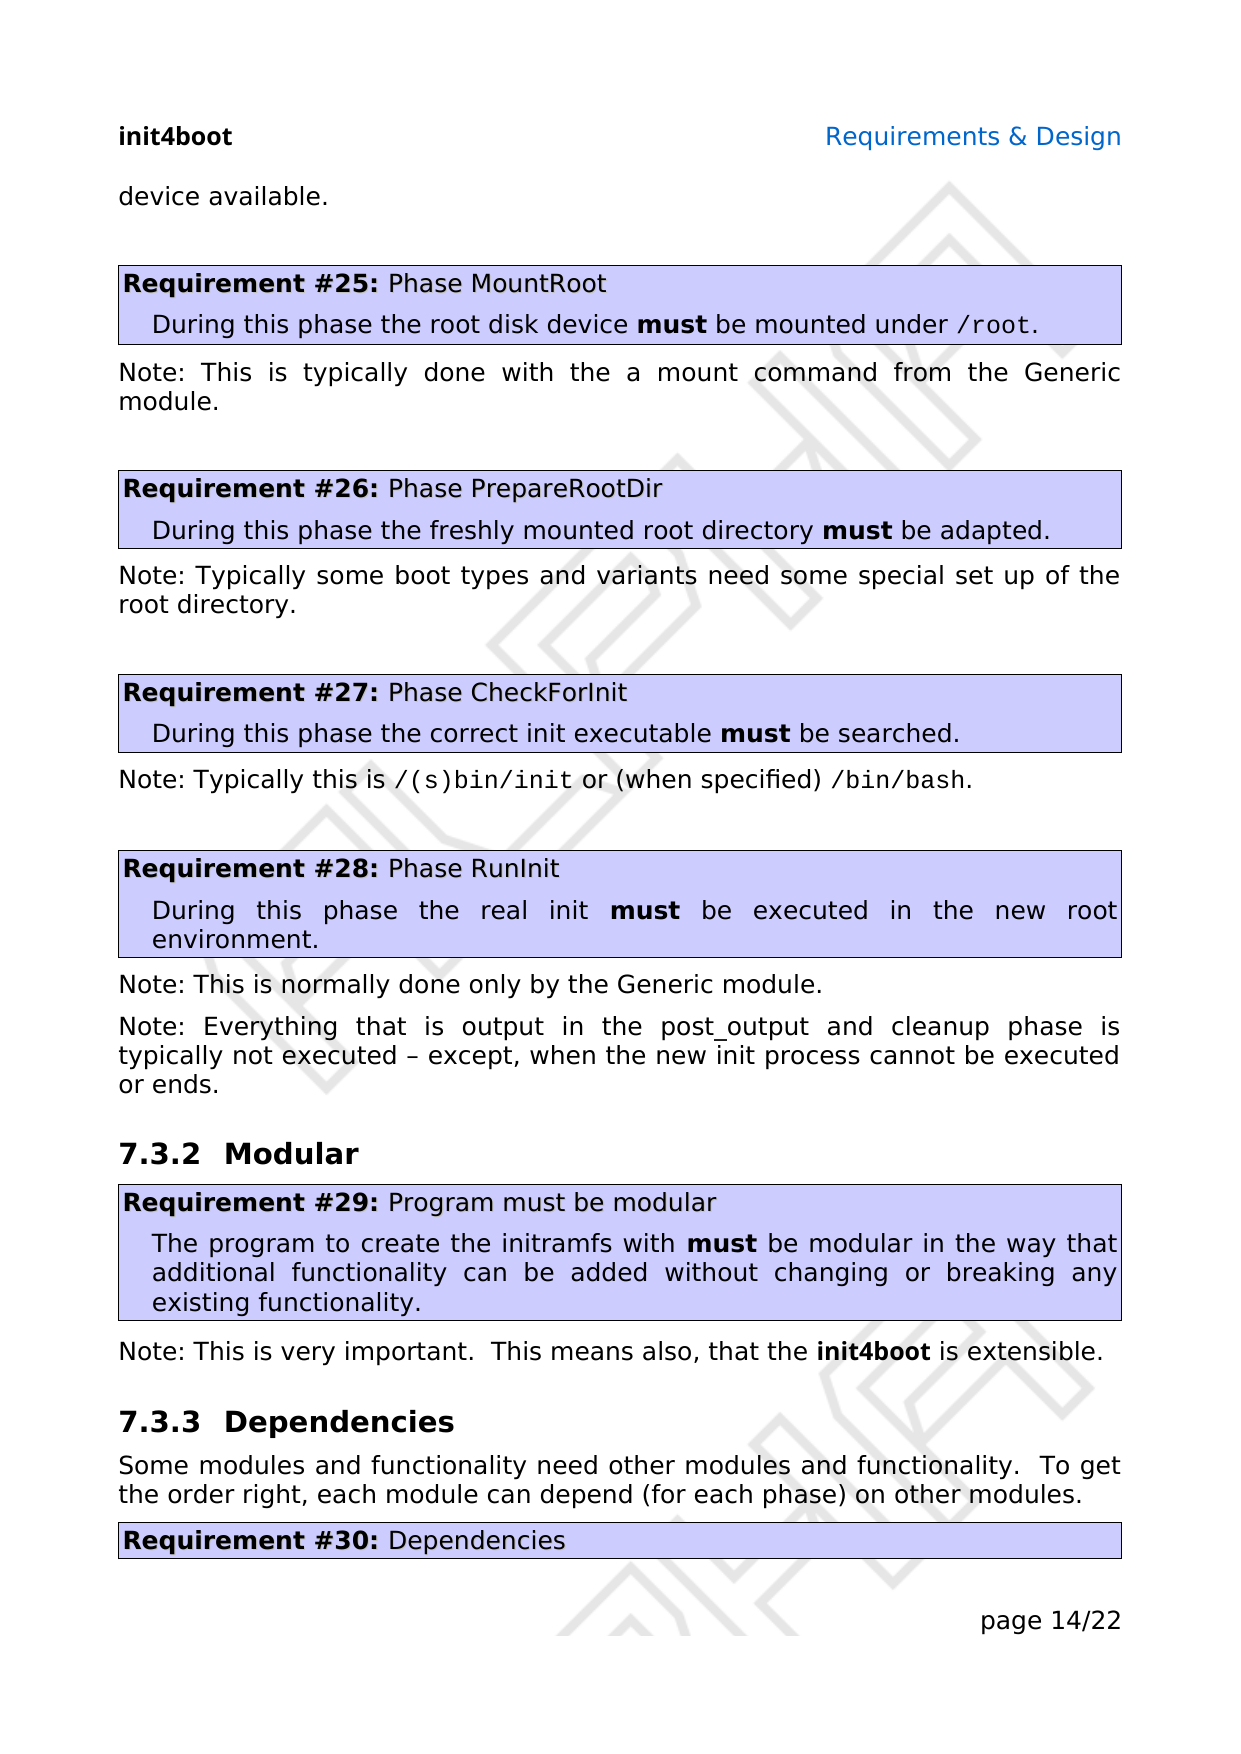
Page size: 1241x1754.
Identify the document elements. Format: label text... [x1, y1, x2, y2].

list During this phase the root disk device must be mounted under /root. [119, 307, 1121, 344]
text Note: This is typically done with the a mount command from the Generic module. [118, 358, 1122, 416]
picture [118, 1171, 1122, 1184]
picture [118, 620, 1122, 674]
picture [119, 883, 1121, 892]
picture [118, 796, 1122, 850]
picture [118, 549, 1122, 562]
list During this phase the freshly mounted root directory must be adapted. [119, 512, 1121, 548]
list During this phase the correct init executable must be searched. [119, 716, 1121, 752]
list Dependencies [119, 1523, 1121, 1558]
picture [118, 1100, 1122, 1137]
picture [118, 1510, 1122, 1522]
picture [118, 958, 1122, 971]
text device available. [118, 182, 1122, 211]
picture [118, 345, 1122, 358]
subtitle Modular [118, 1137, 1122, 1171]
list Phase RunInit [119, 851, 1121, 883]
list During this phase the real init must be executed in the new root environment. [119, 892, 1121, 957]
list Phase CheckForInit [119, 675, 1121, 707]
picture [118, 1321, 1122, 1333]
text Note: Typically this is /(s)bin/init or (when specified) /bin/bash. [118, 765, 1122, 796]
list The program to create the initramfs with must be modular in the way that additional functionality can be added without changing or breaking any existing functionality. [119, 1225, 1121, 1320]
picture [118, 1559, 1122, 1636]
list Phase PrepareRootDir [119, 471, 1121, 503]
picture [119, 298, 1121, 307]
picture [119, 707, 1121, 716]
list Phase MountRoot [119, 266, 1121, 298]
picture [119, 503, 1121, 512]
subtitle Dependencies [118, 1405, 1122, 1439]
text Note: This is very important. This means also, that the init4boot is extensible. [118, 1333, 1122, 1367]
picture [119, 1217, 1121, 1225]
picture [118, 1000, 1122, 1012]
text Note: This is normally done only by the Generic module. [118, 971, 1122, 1000]
picture [118, 211, 1122, 265]
picture [118, 1367, 1122, 1405]
picture [118, 753, 1122, 765]
picture [118, 416, 1122, 470]
text Note: Typically some boot types and variants need some special set up of the root directory. [118, 562, 1122, 620]
text Some modules and functionality need other modules and functionality. To get the order right, each module can depend (for each phase) on other modules. [118, 1451, 1122, 1510]
picture [118, 117, 1122, 182]
text Note: Everything that is output in the post_output and cleanup phase is typically not executed – except, when the new init process cannot be executed or ends. [118, 1012, 1122, 1100]
list Program must be modular [119, 1185, 1121, 1217]
picture [118, 1439, 1122, 1451]
